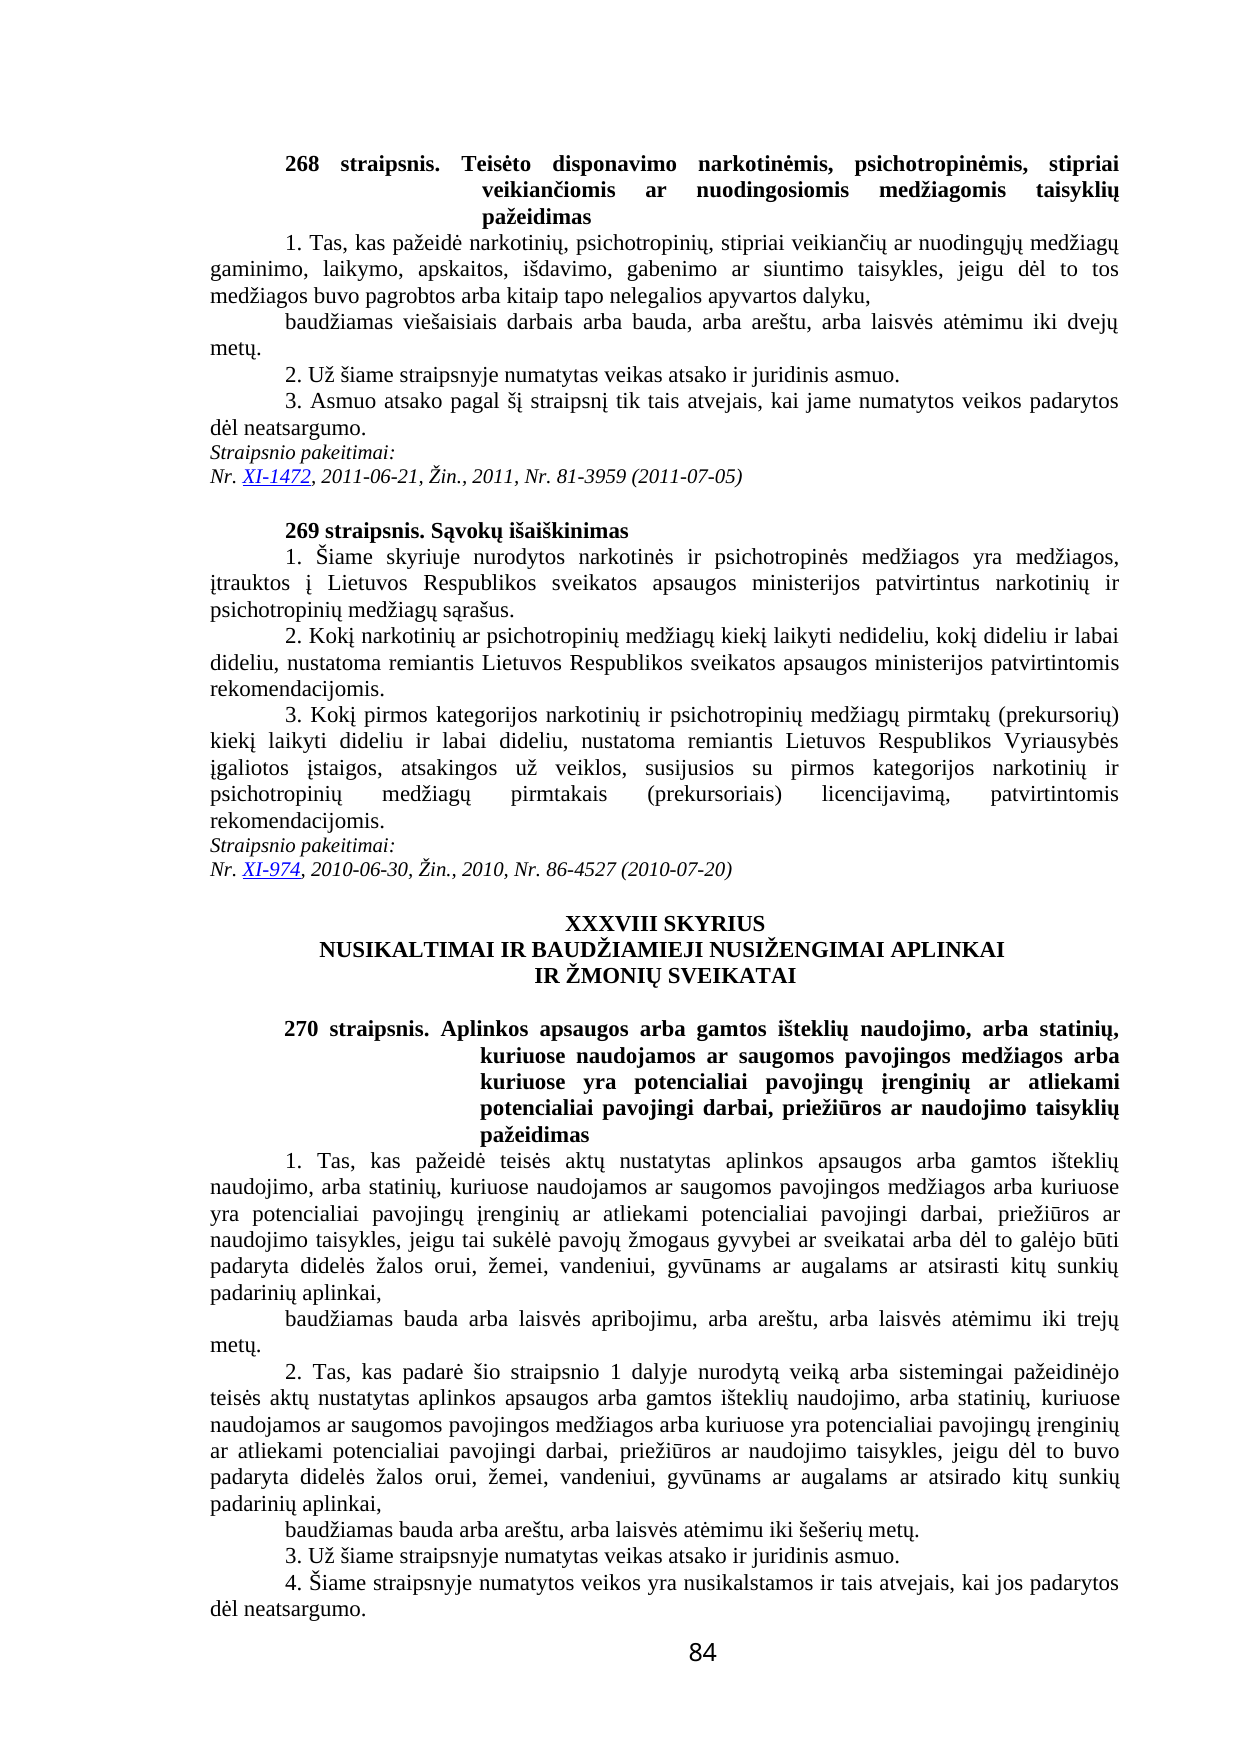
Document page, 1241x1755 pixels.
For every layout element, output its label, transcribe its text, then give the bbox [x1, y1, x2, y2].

text 2. Tas, kas padarė šio straipsnio 1 dalyje nurodytą veiką arba sistemingai pažeidinėjo teisės aktų nustatytas aplinkos apsaugos arba gamtos išteklių naudojimo, arba statinių, kuriuose naudojamos ar saugomos pavojingos medžiagos arba kuriuose yra potencialiai pavojingų įrenginių ar atliekami potencialiai pavojingi darbai, priežiūros ar naudojimo taisykles, jeigu dėl to buvo padaryta didelės žalos orui, žemei, vandeniui, gyvūnams ar augalams ar atsirado kitų sunkių padarinių aplinkai, [210, 1358, 1120, 1516]
text Straipsnio pakeitimai: [210, 833, 1120, 857]
text 269 straipsnis. Sąvokų išaiškinimas [210, 517, 1120, 543]
text NUSIKALTIMAI IR BAUDŽIAMIEJI NUSIŽENGIMAI APLINKAI IR ŽMONIŲ SVEIKATAI [210, 936, 1120, 989]
text baudžiamas viešaisiais darbais arba bauda, arba areštu, arba laisvės atėmimu iki dvejų metų. [210, 308, 1120, 361]
text Straipsnio pakeitimai: [210, 440, 1120, 464]
text 1. Šiame skyriuje nurodytos narkotinės ir psichotropinės medžiagos yra medžiagos, įtrauktos į Lietuvos Respublikos sveikatos apsaugos ministerijos patvirtintus narkotinių ir psichotropinių medžiagų sąrašus. [210, 543, 1120, 622]
text Nr. XI-974, 2010-06-30, Žin., 2010, Nr. 86-4527 (2010-07-20) [210, 857, 1120, 881]
text 1. Tas, kas pažeidė teisės aktų nustatytas aplinkos apsaugos arba gamtos išteklių naudojimo, arba statinių, kuriuose naudojamos ar saugomos pavojingos medžiagos arba kuriuose yra potencialiai pavojingų įrenginių ar atliekami potencialiai pavojingi darbai, priežiūros ar naudojimo taisykles, jeigu tai sukėlė pavojų žmogaus gyvybei ar sveikatai arba dėl to galėjo būti padaryta didelės žalos orui, žemei, vandeniui, gyvūnams ar augalams ar atsirasti kitų sunkių padarinių aplinkai, [210, 1147, 1120, 1305]
text Nr. XI-1472, 2011-06-21, Žin., 2011, Nr. 81-3959 (2011-07-05) [210, 464, 1120, 488]
text 2. Už šiame straipsnyje numatytas veikas atsako ir juridinis asmuo. [210, 361, 1120, 387]
text 4. Šiame straipsnyje numatytos veikos yra nusikalstamos ir tais atvejais, kai jos padarytos dėl neatsargumo. [210, 1569, 1120, 1621]
text 1. Tas, kas pažeidė narkotinių, psichotropinių, stipriai veikiančių ar nuodingųjų medžiagų gaminimo, laikymo, apskaitos, išdavimo, gabenimo ar siuntimo taisykles, jeigu dėl to tos medžiagos buvo pagrobtos arba kitaip tapo nelegalios apyvartos dalyku, [210, 229, 1120, 308]
text 268 straipsnis. Teisėto disponavimo narkotinėmis, psichotropinėmis, stipriai veikiančiomis ar nuodingosiomis medžiagomis taisyklių pažeidimas [285, 150, 1120, 229]
text 270 straipsnis. Aplinkos apsaugos arba gamtos išteklių naudojimo, arba statinių, kuriuose naudojamos ar saugomos pavojingos medžiagos arba kuriuose yra potencialiai pavojingų įrenginių ar atliekami potencialiai pavojingi darbai, priežiūros ar naudojimo taisyklių pažeidimas [284, 1015, 1120, 1147]
subtitle XXXVIII SKYRIUS [210, 910, 1120, 936]
text 3. Už šiame straipsnyje numatytas veikas atsako ir juridinis asmuo. [210, 1542, 1120, 1569]
text 3. Asmuo atsako pagal šį straipsnį tik tais atvejais, kai jame numatytos veikos padarytos dėl neatsargumo. [210, 387, 1120, 440]
text baudžiamas bauda arba laisvės apribojimu, arba areštu, arba laisvės atėmimu iki trejų metų. [210, 1305, 1120, 1358]
text baudžiamas bauda arba areštu, arba laisvės atėmimu iki šešerių metų. [210, 1516, 1120, 1542]
text 2. Kokį narkotinių ar psichotropinių medžiagų kiekį laikyti nedideliu, kokį dideliu ir labai dideliu, nustatoma remiantis Lietuvos Respublikos sveikatos apsaugos ministerijos patvirtintomis rekomendacijomis. [210, 622, 1120, 701]
text 3. Kokį pirmos kategorijos narkotinių ir psichotropinių medžiagų pirmtakų (prekursorių) kiekį laikyti dideliu ir labai dideliu, nustatoma remiantis Lietuvos Respublikos Vyriausybės įgaliotos įstaigos, atsakingos už veiklos, susijusios su pirmos kategorijos narkotinių ir psichotropinių medžiagų pirmtakais (prekursoriais) licencijavimą, patvirtintomis rekomendacijomis. [210, 701, 1120, 833]
